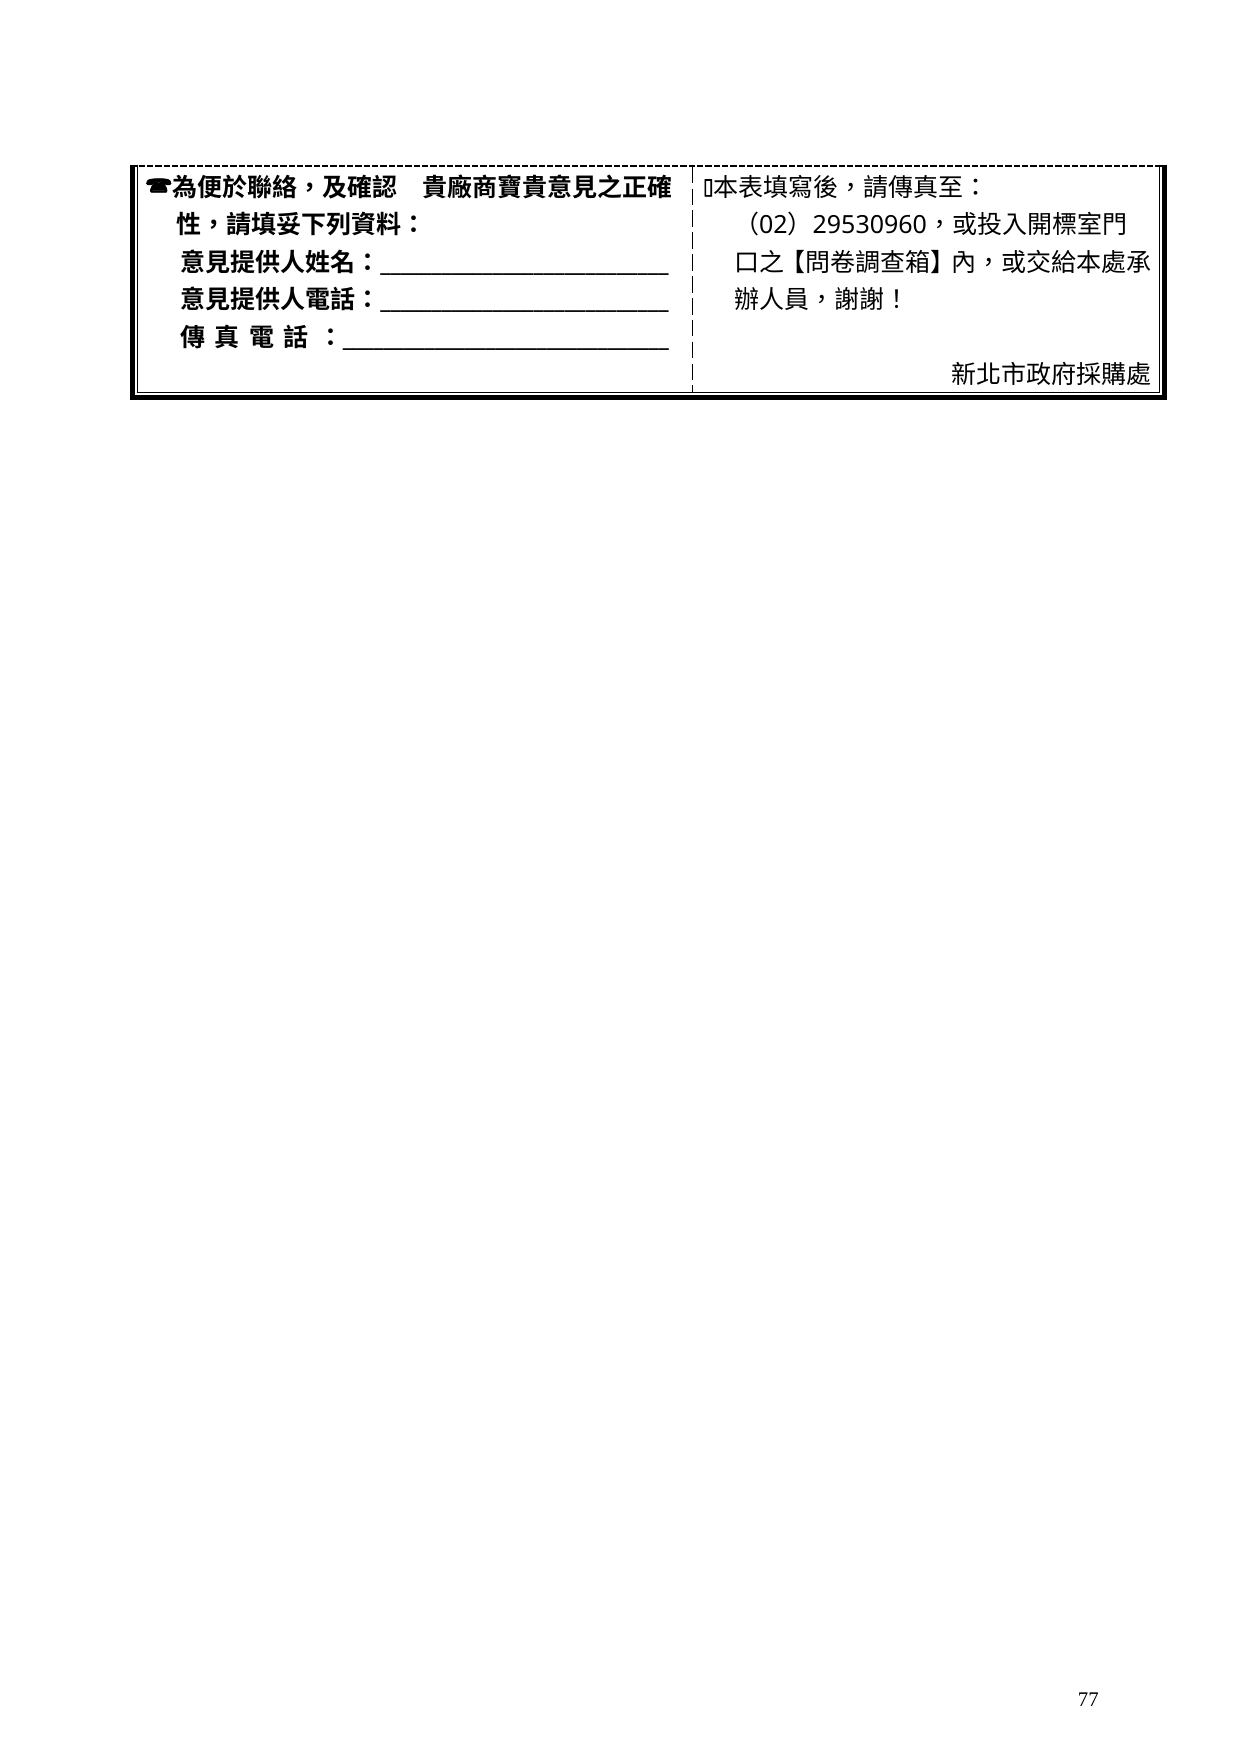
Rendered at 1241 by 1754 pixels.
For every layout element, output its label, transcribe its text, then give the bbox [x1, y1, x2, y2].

table_cell 本表填寫後，請傳真至：（02）29530960，或投入開標室門口之【問卷調查箱】內，或交給本處承辦人員，謝謝！ 新北市政府採購處 [693, 165, 1159, 392]
table_cell 為便於聯絡，及確認 貴廠商寶貴意見之正確性，請填妥下列資料： 意見提供人姓名： 意見提供人電話： 傳真電話： [138, 165, 693, 392]
